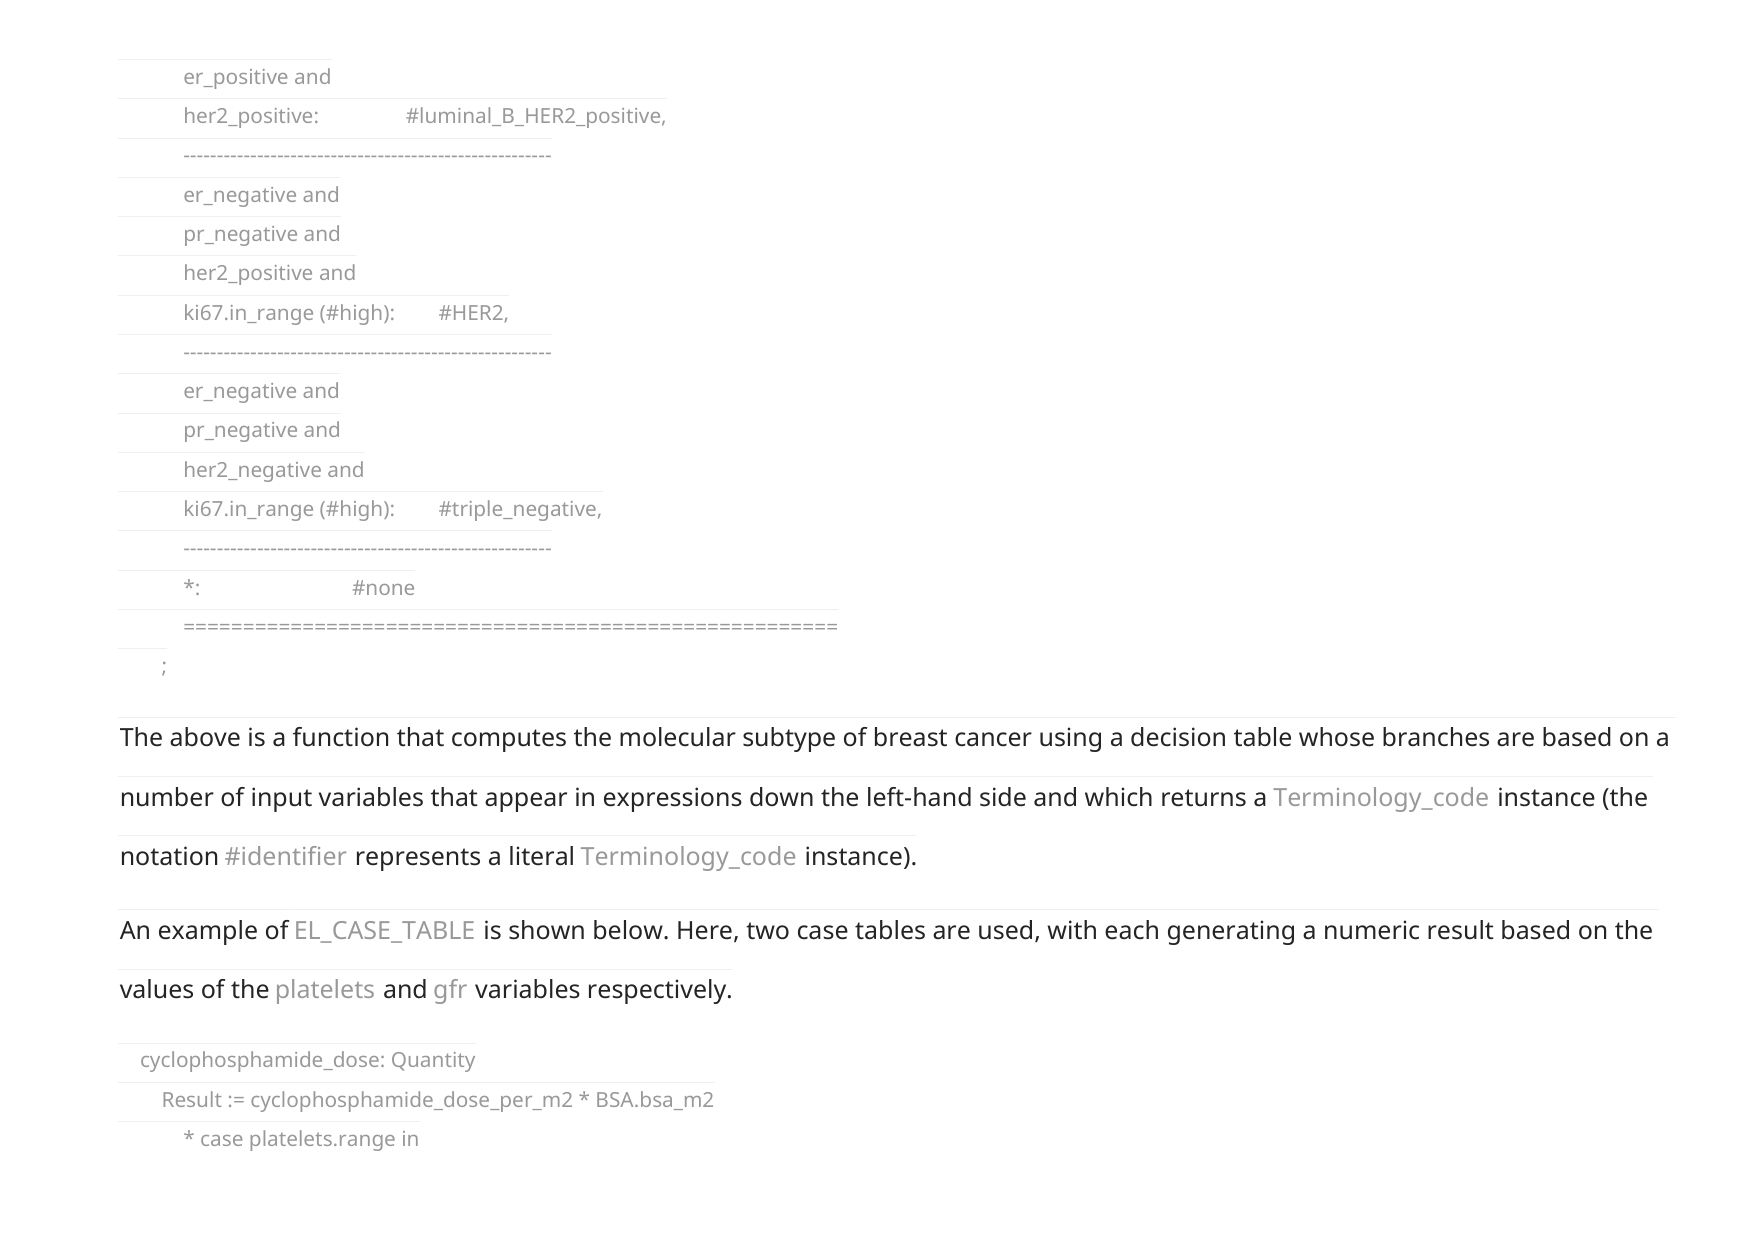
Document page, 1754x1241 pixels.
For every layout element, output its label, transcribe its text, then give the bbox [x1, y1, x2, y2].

text er_negative and [118, 177, 1695, 208]
text er_negative and [118, 373, 1695, 405]
text An example of EL_CASE_TABLE is shown below. Here, two case tables are used, with each generating a numeric result based on the values of the platelets and gfr variables respectively. [118, 909, 1695, 1006]
text ------------------------------------------------------- [118, 530, 1695, 562]
text ------------------------------------------------------- [118, 334, 1695, 365]
text ------------------------------------------------------- [118, 138, 1695, 169]
text *: #none [118, 569, 1695, 601]
text ki67.in_range (#high): #triple_negative, [118, 491, 1695, 522]
text cyclophosphamide_dose: Quantity [118, 1042, 1695, 1074]
text her2_negative and [118, 452, 1695, 483]
text ======================================================= [118, 609, 1695, 640]
text er_positive and [118, 59, 1695, 91]
text her2_positive and [118, 255, 1695, 287]
text Result := cyclophosphamide_dose_per_m2 * BSA.bsa_m2 [118, 1082, 1695, 1113]
text * case platelets.range in [118, 1121, 1695, 1152]
text pr_negative and [118, 216, 1695, 248]
text ki67.in_range (#high): #HER2, [118, 295, 1695, 326]
text The above is a function that computes the molecular subtype of breast cancer using a decision table whose branches are based on a number of input variables that appear in expressions down the left-hand side and which returns a Terminology_code instance (the notation #identifier represents a literal Terminology_code instance). [118, 717, 1695, 872]
text ; [118, 648, 1695, 679]
text pr_negative and [118, 412, 1695, 444]
text her2_positive: #luminal_B_HER2_positive, [118, 98, 1695, 130]
